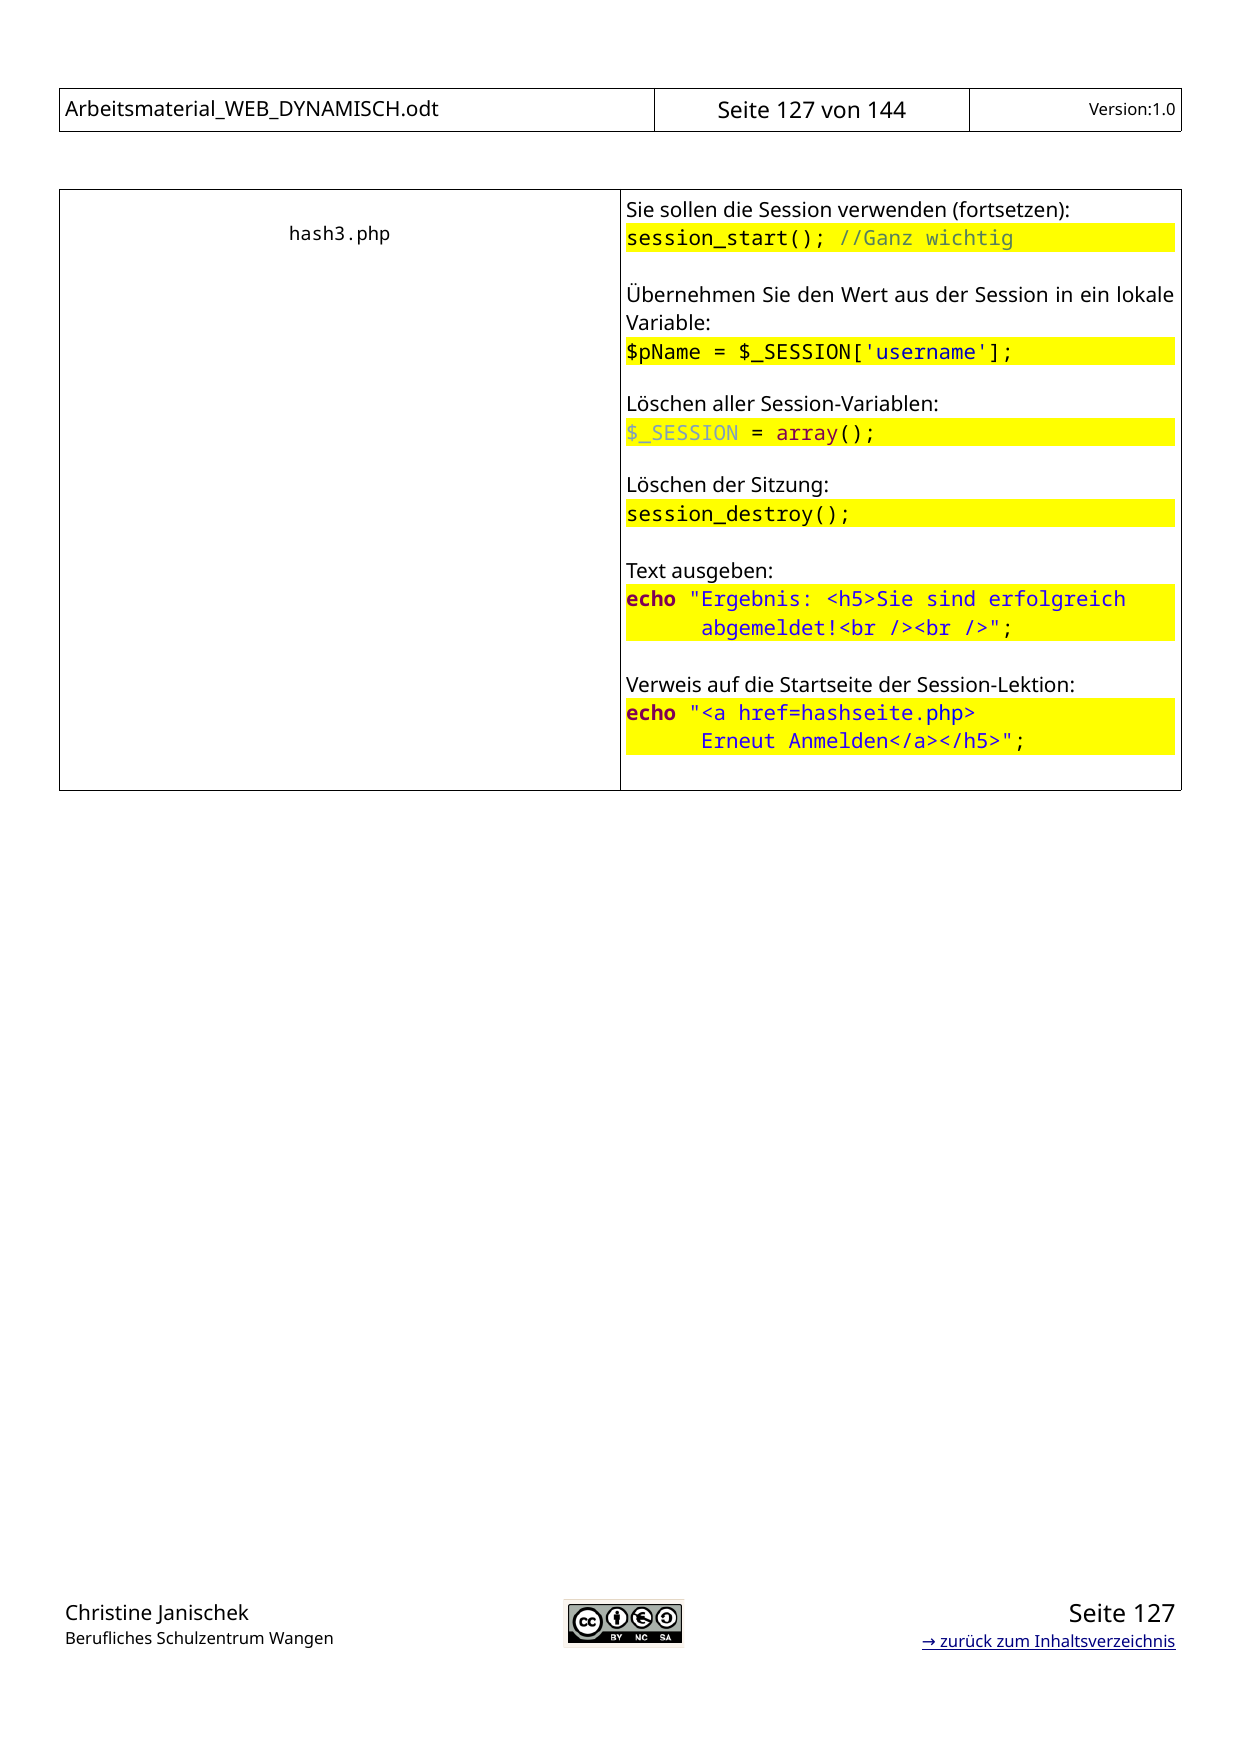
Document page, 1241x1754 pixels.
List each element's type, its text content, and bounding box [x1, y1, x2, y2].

table_cell Sie sollen die Session verwenden (fortsetzen): session_start(); //Ganz wichtig Übernehmen Sie den Wert aus der Session in ein lokale Variable: $pName = $_SESSION['username']; Löschen aller Session-Variablen: $_SESSION = array(); Löschen der Sitzung: session_destroy(); Text ausgeben: echo "Ergebnis: <h5>Sie sind erfolgreich abgemeldet!<br /><br />"; Verweis auf die Startseite der Session-Lektion: echo "<a href=hashseite.php> Erneut Anmelden</a></h5>"; [621, 190, 1181, 789]
picture [563, 1598, 685, 1648]
table_cell hash3.php [60, 190, 620, 789]
